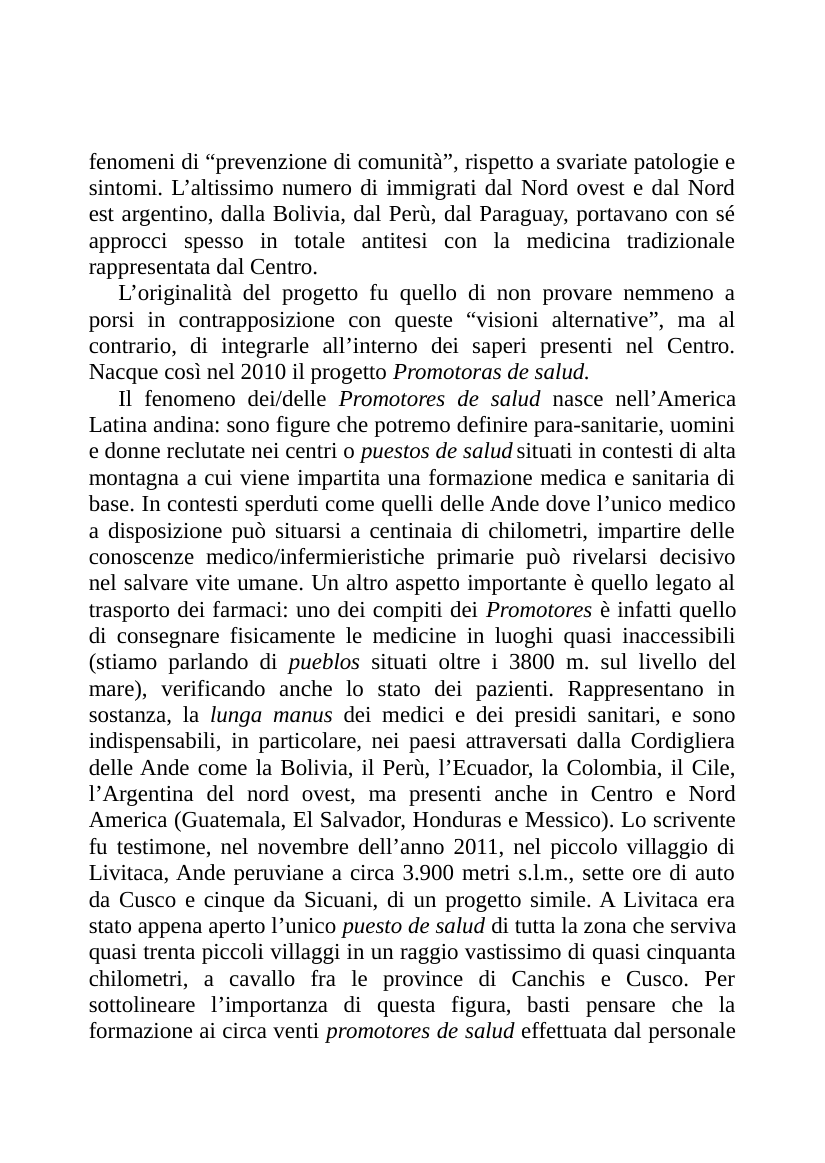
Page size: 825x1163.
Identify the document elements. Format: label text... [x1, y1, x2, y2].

text fenomeni di “prevenzione di comunità”, rispetto a svariate patologie e sintomi. L’altissimo numero di immigrati dal Nord ovest e dal Nord est argentino, dalla Bolivia, dal Perù, dal Paraguay, portavano con sé approcci spesso in totale antitesi con la medicina tradizionale rappresentata dal Centro. [88, 148, 736, 279]
text Il fenomeno dei/delle Promotores de salud nasce nell’America Latina andina: sono figure che potremo definire para-sanitarie, uomini e donne reclutate nei centri o puestos de salud situati in contesti di alta montagna a cui viene impartita una formazione medica e sanitaria di base. In contesti sperduti come quelli delle Ande dove l’unico medico a disposizione può situarsi a centinaia di chilometri, impartire delle conoscenze medico/infermieristiche primarie può rivelarsi decisivo nel salvare vite umane. Un altro aspetto importante è quello legato al trasporto dei farmaci: uno dei compiti dei Promotores è infatti quello di consegnare fisicamente le medicine in luoghi quasi inaccessibili (stiamo parlando di pueblos situati oltre i 3800 m. sul livello del mare), verificando anche lo stato dei pazienti. Rappresentano in sostanza, la lunga manus dei medici e dei presidi sanitari, e sono indispensabili, in particolare, nei paesi attraversati dalla Cordigliera delle Ande come la Bolivia, il Perù, l’Ecuador, la Colombia, il Cile, l’Argentina del nord ovest, ma presenti anche in Centro e Nord America (Guatemala, El Salvador, Honduras e Messico). Lo scrivente fu testimone, nel novembre dell’anno 2011, nel piccolo villaggio di Livitaca, Ande peruviane a circa 3.900 metri s.l.m., sette ore di auto da Cusco e cinque da Sicuani, di un progetto simile. A Livitaca era stato appena aperto l’unico puesto de salud di tutta la zona che serviva quasi trenta piccoli villaggi in un raggio vastissimo di quasi cinquanta chilometri, a cavallo fra le province di Canchis e Cusco. Per sottolineare l’importanza di questa figura, basti pensare che la formazione ai circa venti promotores de salud effettuata dal personale [88, 385, 736, 1044]
text L’originalità del progetto fu quello di non provare nemmeno a porsi in contrapposizione con queste “visioni alternative”, ma al contrario, di integrarle all’interno dei saperi presenti nel Centro. Nacque così nel 2010 il progetto Promotoras de salud. [88, 279, 736, 385]
